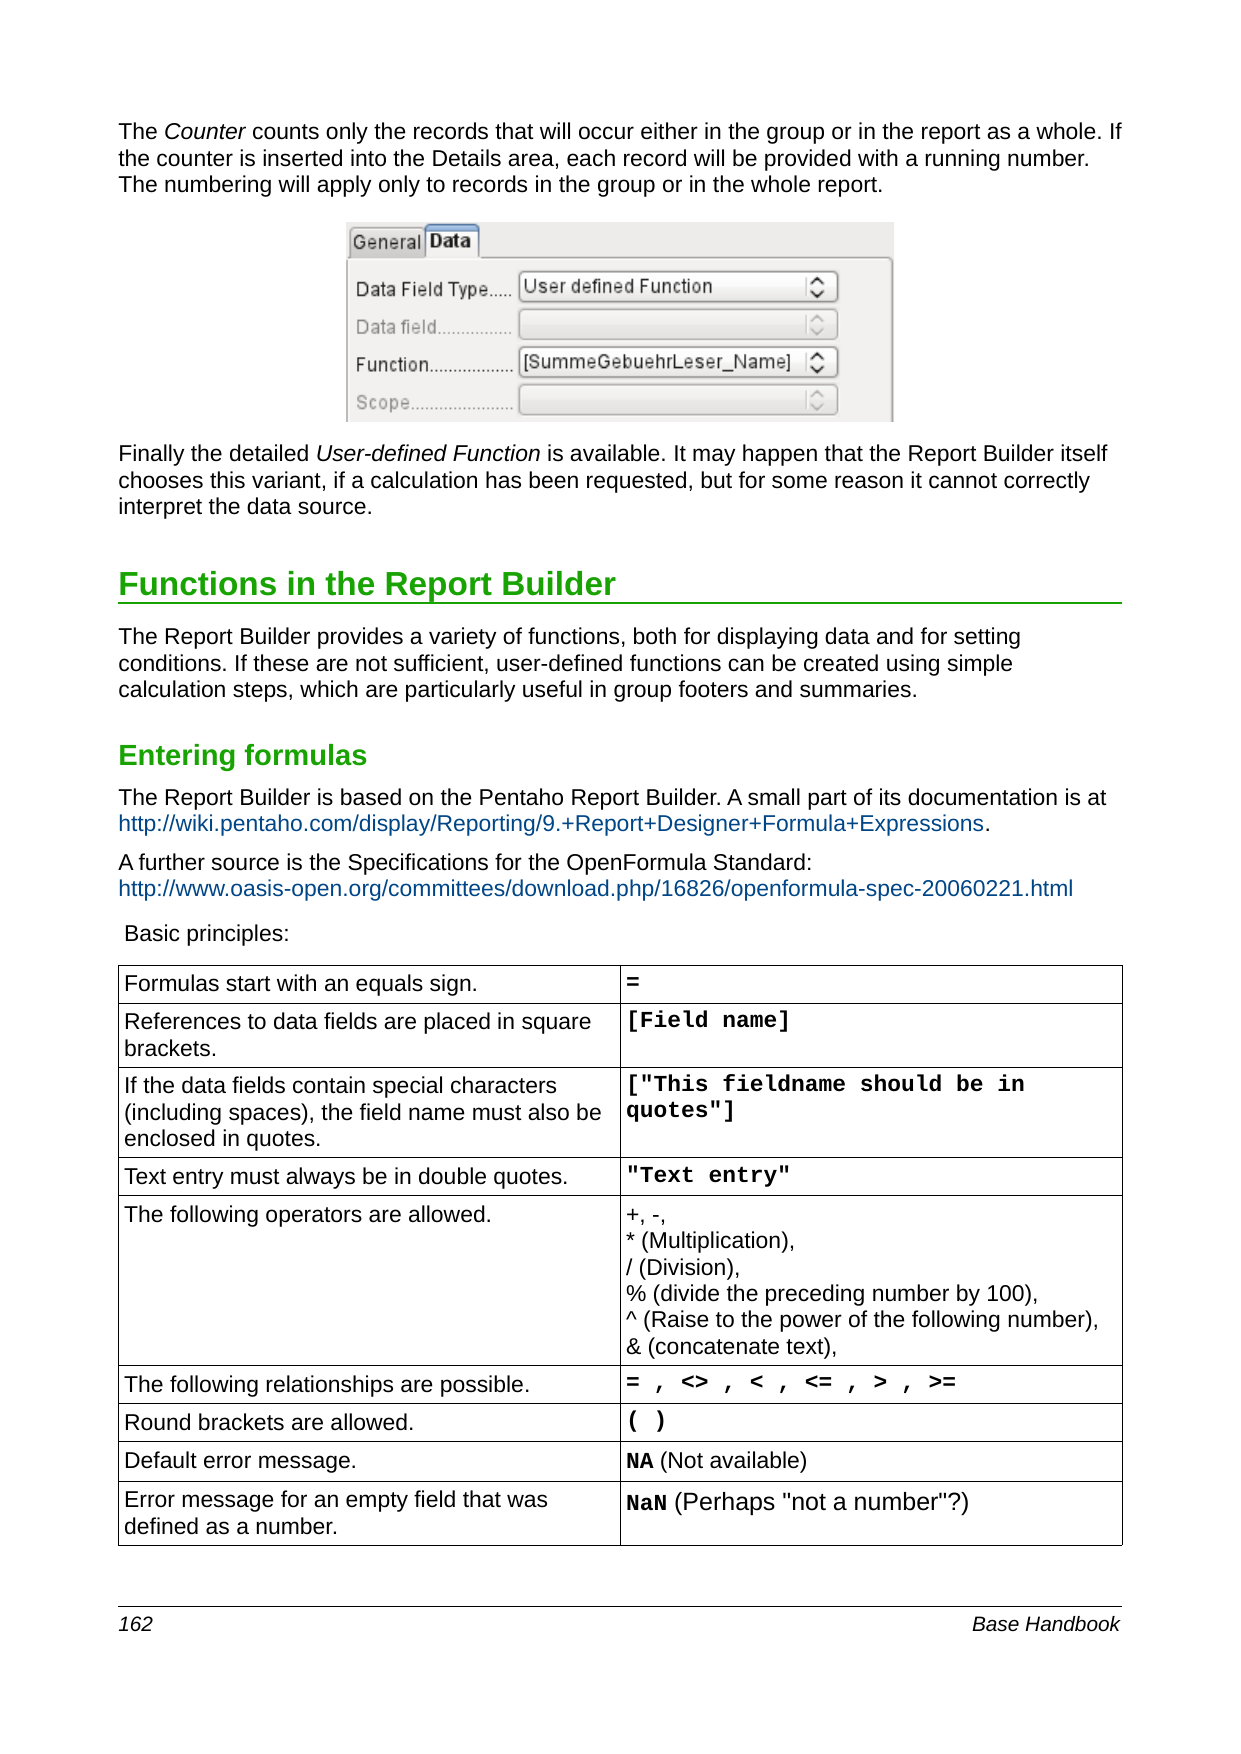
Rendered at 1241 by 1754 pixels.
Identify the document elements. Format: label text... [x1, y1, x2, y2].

picture [346, 222, 895, 422]
table_cell Text entry must always be in double quotes. [119, 1158, 620, 1195]
table_cell Round brackets are allowed. [119, 1404, 620, 1441]
subtitle Entering formulas [118, 738, 1122, 771]
table_cell ( ) [621, 1404, 1122, 1441]
table_cell = , <> , < , <= , > , >= [621, 1366, 1122, 1403]
table_cell Error message for an empty field that was defined as a number. [119, 1482, 620, 1545]
table_cell ["This fieldname should be in quotes"] [621, 1068, 1122, 1157]
text The Report Builder is based on the Pentaho Report Builder. A small part of its documentation is at http://wiki.pentaho.com/display/Reporting/9.+Report+Designer+Formula+Expressions. [118, 784, 1122, 836]
table_cell NA (Not available) [621, 1442, 1122, 1481]
table_cell [Field name] [621, 1004, 1122, 1067]
table_cell Formulas start with an equals sign. [119, 966, 620, 1002]
text A further source is the Specifications for the OpenFormula Standard: http://www.oasis-open.org/committees/download.php/16826/openformula-spec-20060221.html [118, 849, 1122, 902]
table_cell If the data fields contain special characters (including spaces), the field name must also be enclosed in quotes. [119, 1068, 620, 1157]
text Finally the detailed User-defined Function is available. It may happen that the Report Builder itself chooses this variant, if a calculation has been requested, but for some reason it cannot correctly interpret the data source. [118, 440, 1122, 519]
table_header [620, 914, 1122, 964]
text The Counter counts only the records that will occur either in the group or in the report as a whole. If the counter is inserted into the Details area, each record will be provided with a running number. The numbering will apply only to records in the group or in the whole report. [118, 118, 1122, 197]
table_cell = [621, 966, 1122, 1002]
text The Report Builder provides a variety of functions, both for displaying data and for setting conditions. If these are not sufficient, user-defined functions can be created using simple calculation steps, which are particularly useful in group footers and summaries. [118, 623, 1122, 702]
table_cell +, -, * (Multiplication), / (Division), % (divide the preceding number by 100), ^ (Raise to the power of the following number), & (concatenate text), [621, 1196, 1122, 1365]
table_cell "Text entry" [621, 1158, 1122, 1195]
table_cell Default error message. [119, 1442, 620, 1481]
table_cell The following operators are allowed. [119, 1196, 620, 1365]
subtitle Functions in the Report Builder [118, 564, 1122, 602]
table_cell The following relationships are possible. [119, 1366, 620, 1403]
table_cell References to data fields are placed in square brackets. [119, 1004, 620, 1067]
table_cell NaN (Perhaps "not a number"?) [621, 1482, 1122, 1545]
table_header Basic principles: [118, 914, 620, 964]
